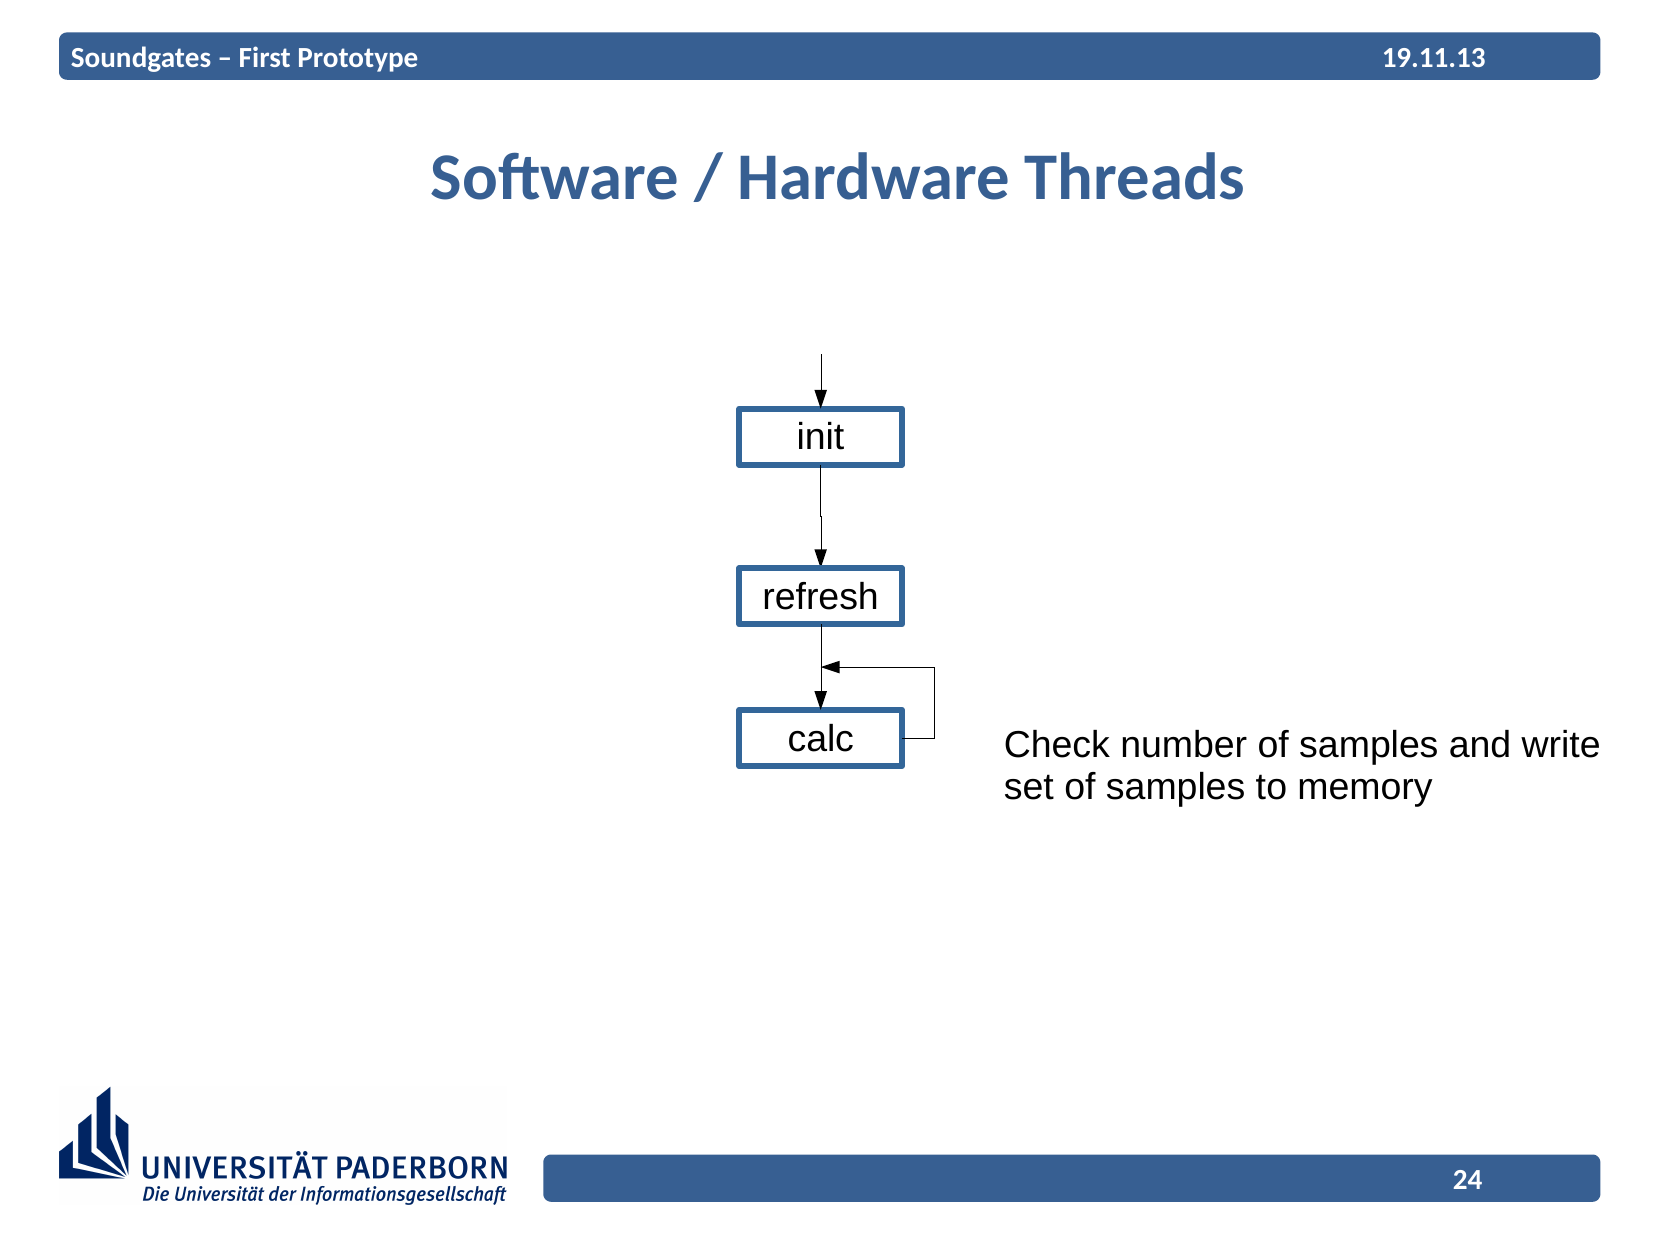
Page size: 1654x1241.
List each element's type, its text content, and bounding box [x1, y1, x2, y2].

text_box 19.11.13 [1381, 32, 1583, 80]
text_box refresh [739, 568, 902, 625]
text_box [1452, 1154, 1583, 1202]
title Software / Hardware Threads [82, 121, 1595, 225]
text_box Check number of samples and write set of samples to memory [989, 716, 1616, 816]
picture [59, 1086, 507, 1205]
text_box init [739, 408, 902, 465]
text_box Soundgates – First Prototype [70, 32, 1359, 80]
text_box calc [739, 709, 902, 767]
